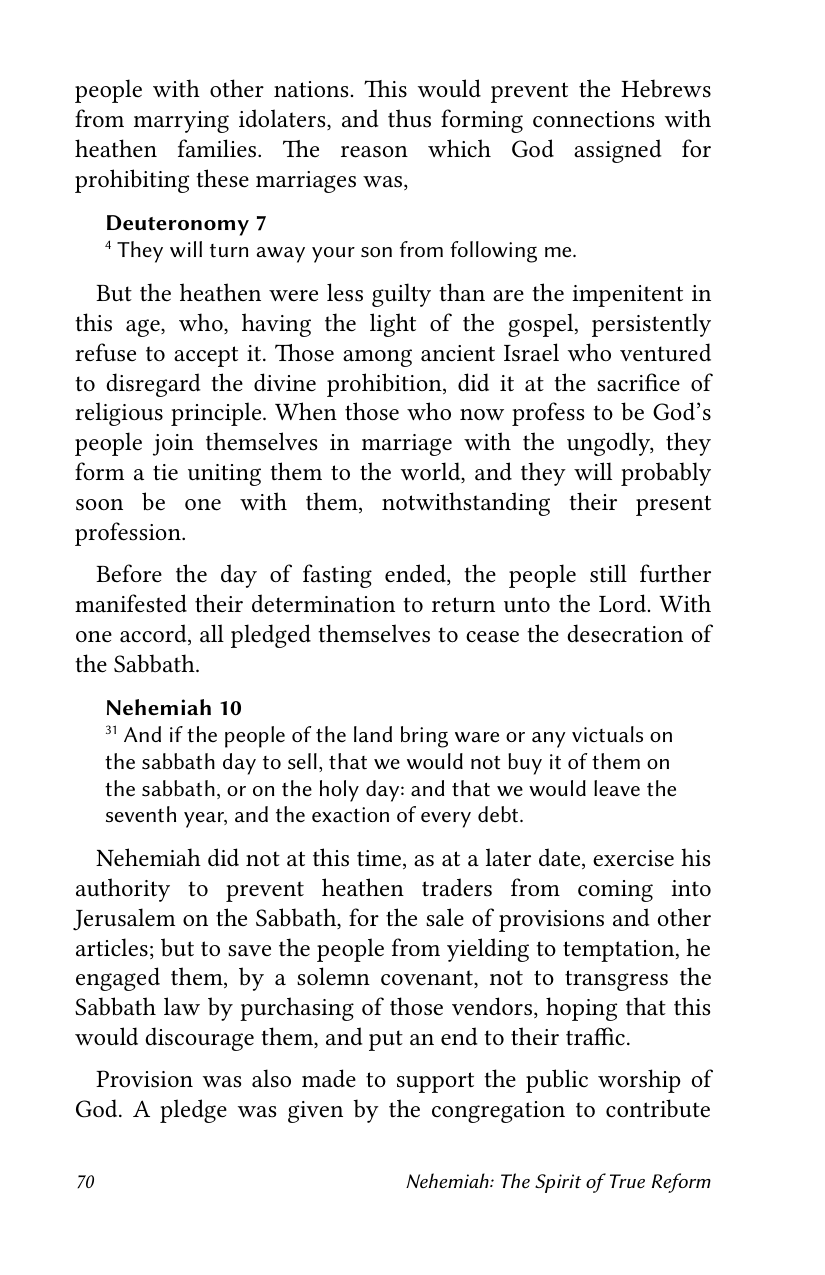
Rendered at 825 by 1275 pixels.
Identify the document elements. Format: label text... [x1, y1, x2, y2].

text people with other nations. This would prevent the Hebrews from marrying idolaters, and thus forming connections with heathen families. The reason which God assigned for prohibiting these marriages was, [75, 75, 712, 193]
text Nehemiah did not at this time, as at a later date, exercise his authority to prevent heathen traders from coming into Jerusalem on the Sabbath, for the sale of provisions and other articles; but to save the people from yielding to temptation, he engaged them, by a solemn covenant, not to transgress the Sabbath law by purchasing of those vendors, hoping that this would discourage them, and put an end to their traffic. [75, 844, 712, 1052]
text But the heathen were less guilty than are the impenitent in this age, who, having the light of the gospel, persistently refuse to accept it. Those among ancient Israel who ventured to disregard the divine prohibition, did it at the sacrifice of religious principle. When those who now profess to be God’s people join themselves in marriage with the ungodly, they form a tie uniting them to the world, and they will probably soon be one with them, notwithstanding their present profession. [75, 279, 712, 547]
text 31 And if the people of the land bring ware or any victuals on the sabbath day to sell, that we would not buy it of them on the sabbath, or on the holy day: and that we would leave the seventh year, and the exaction of every debt. [105, 722, 682, 828]
text Provision was also made to support the public worship of God. A pledge was given by the congregation to contribute [75, 1065, 712, 1124]
text 4 They will turn away your son from following me. [105, 237, 682, 263]
text Before the day of fasting ended, the people still further manifested their determination to return unto the Lord. With one accord, all pledged themselves to cease the desecration of the Sabbath. [75, 560, 712, 678]
text Nehemiah 10 [105, 694, 712, 721]
text Deuteronomy 7 [105, 209, 712, 236]
